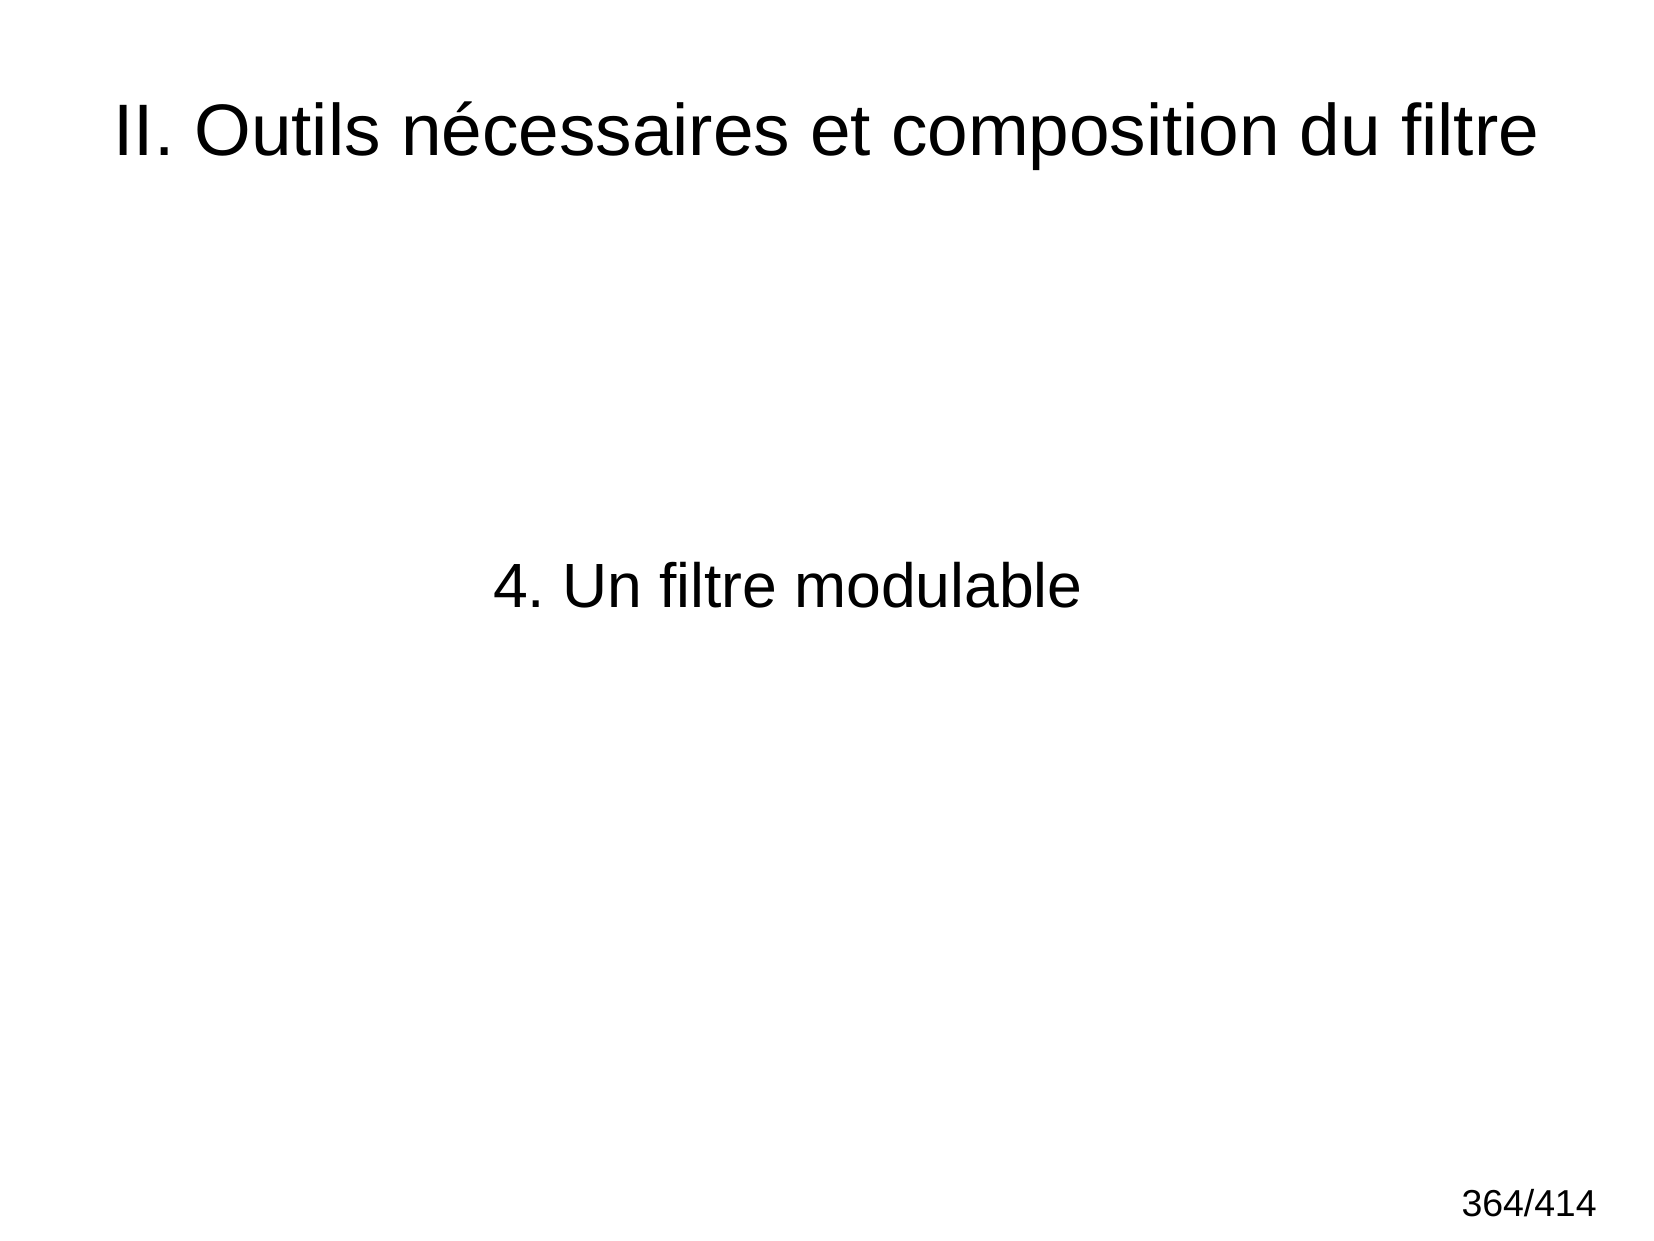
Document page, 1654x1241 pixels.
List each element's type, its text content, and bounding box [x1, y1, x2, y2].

text_box <number>/414 [1446, 1175, 1654, 1233]
text_box 4. Un filtre modulable [478, 543, 1099, 628]
title II. Outils nécessaires et composition du filtre [82, 49, 1571, 257]
